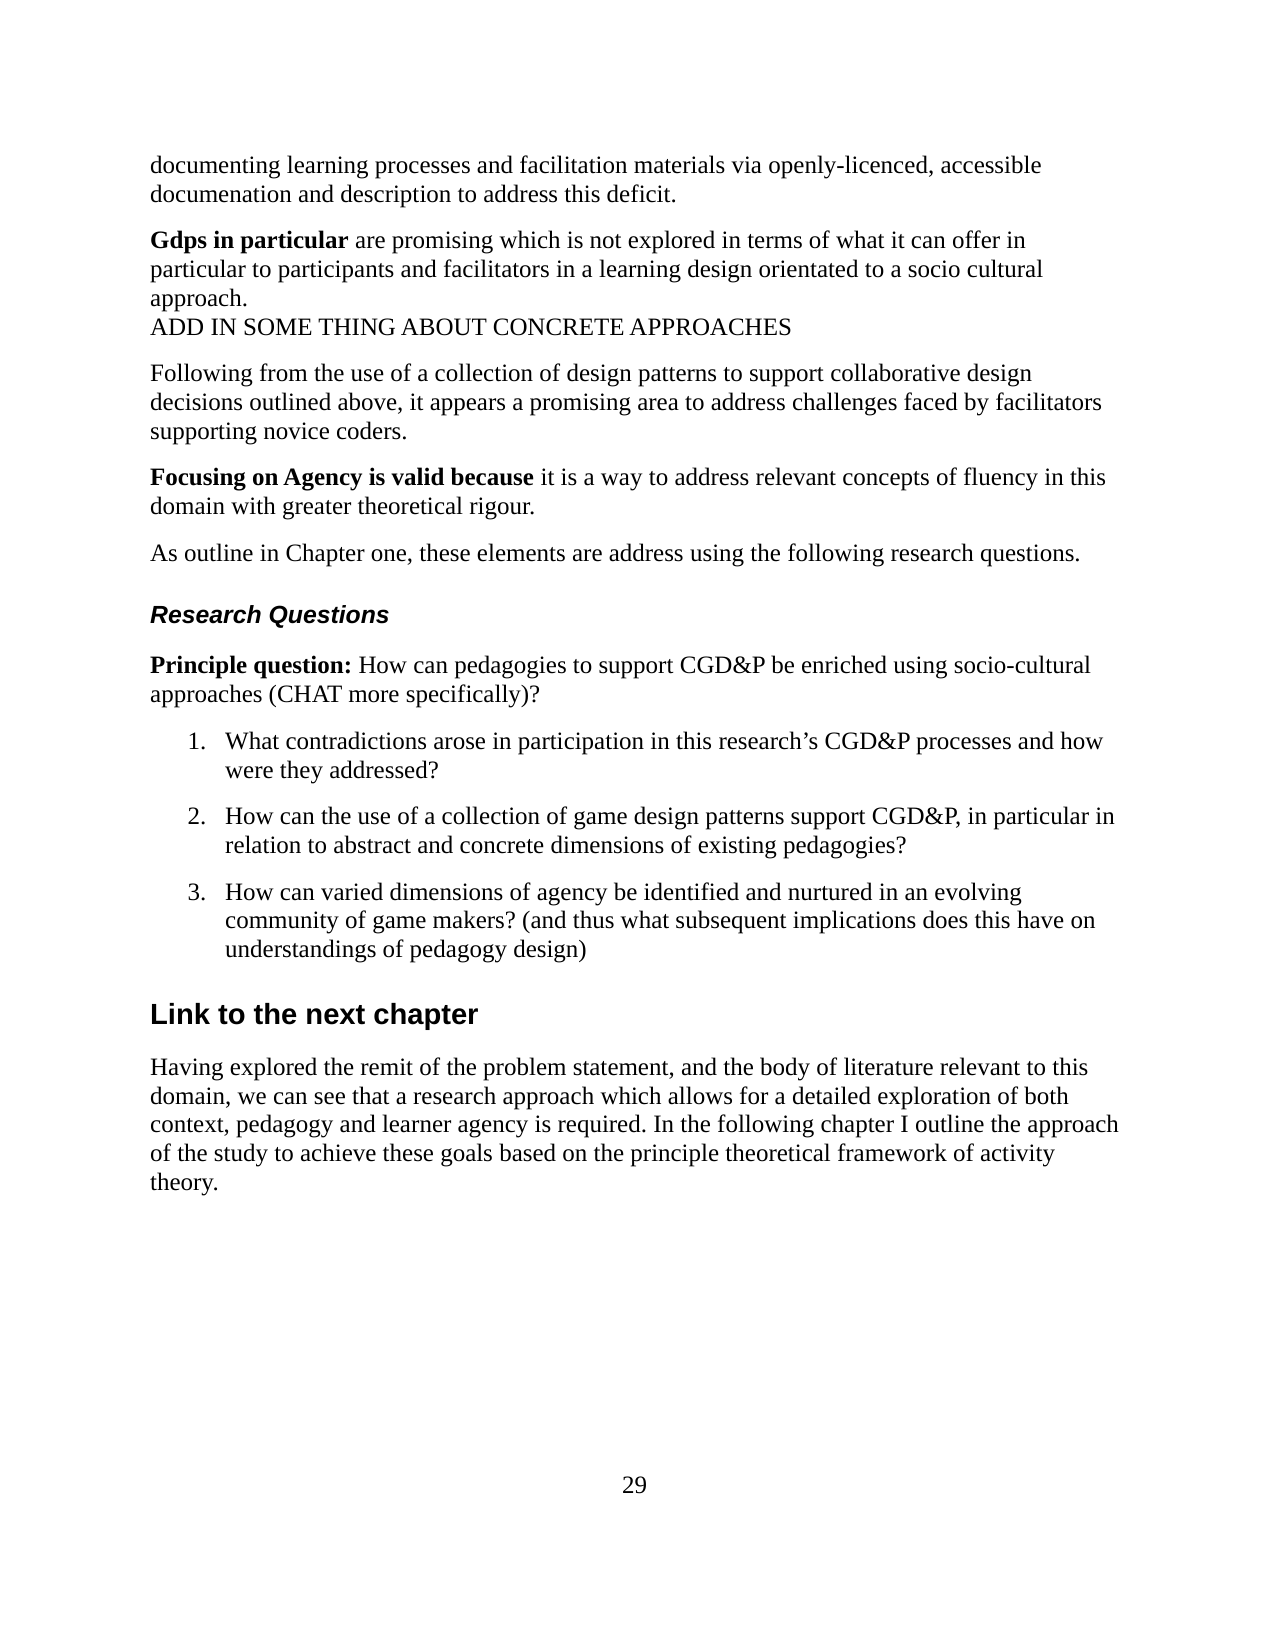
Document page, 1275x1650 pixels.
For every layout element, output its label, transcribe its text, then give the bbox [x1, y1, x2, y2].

text As outline in Chapter one, these elements are address using the following research questions. [150, 538, 1125, 567]
text Focusing on Agency is valid because it is a way to address relevant concepts of fluency in this domain with greater theoretical rigour. [150, 462, 1125, 520]
subtitle Research Questions [150, 601, 1125, 629]
subtitle Link to the next chapter [150, 997, 1125, 1031]
text documenting learning processes and facilitation materials via openly-licenced, accessible documenation and description to address this deficit. [150, 150, 1125, 207]
text Having explored the remit of the problem statement, and the body of literature relevant to this domain, we can see that a research approach which allows for a detailed exploration of both context, pedagogy and learner agency is required. In the following chapter I outline the approach of the study to achieve these goals based on the principle theoretical framework of activity theory. [150, 1052, 1125, 1196]
list How can varied dimensions of agency be identified and nurtured in an evolving community of game makers? (and thus what subsequent implications does this have on understandings of pedagogy design) [187, 877, 1125, 963]
text Gdps in particular are promising which is not explored in terms of what it can offer in particular to participants and facilitators in a learning design orientated to a socio cultural approach. ADD IN SOME THING ABOUT CONCRETE APPROACHES [150, 225, 1125, 340]
list What contradictions arose in participation in this research’s CGD&P processes and how were they addressed? [187, 726, 1125, 783]
text Following from the use of a collection of design patterns to support collaborative design decisions outlined above, it appears a promising area to address challenges faced by facilitators supporting novice coders. [150, 358, 1125, 444]
list How can the use of a collection of game design patterns support CGD&P, in particular in relation to abstract and concrete dimensions of existing pedagogies? [187, 801, 1125, 859]
text Principle question: How can pedagogies to support CGD&P be enriched using socio-cultural approaches (CHAT more specifically)? [150, 651, 1125, 708]
